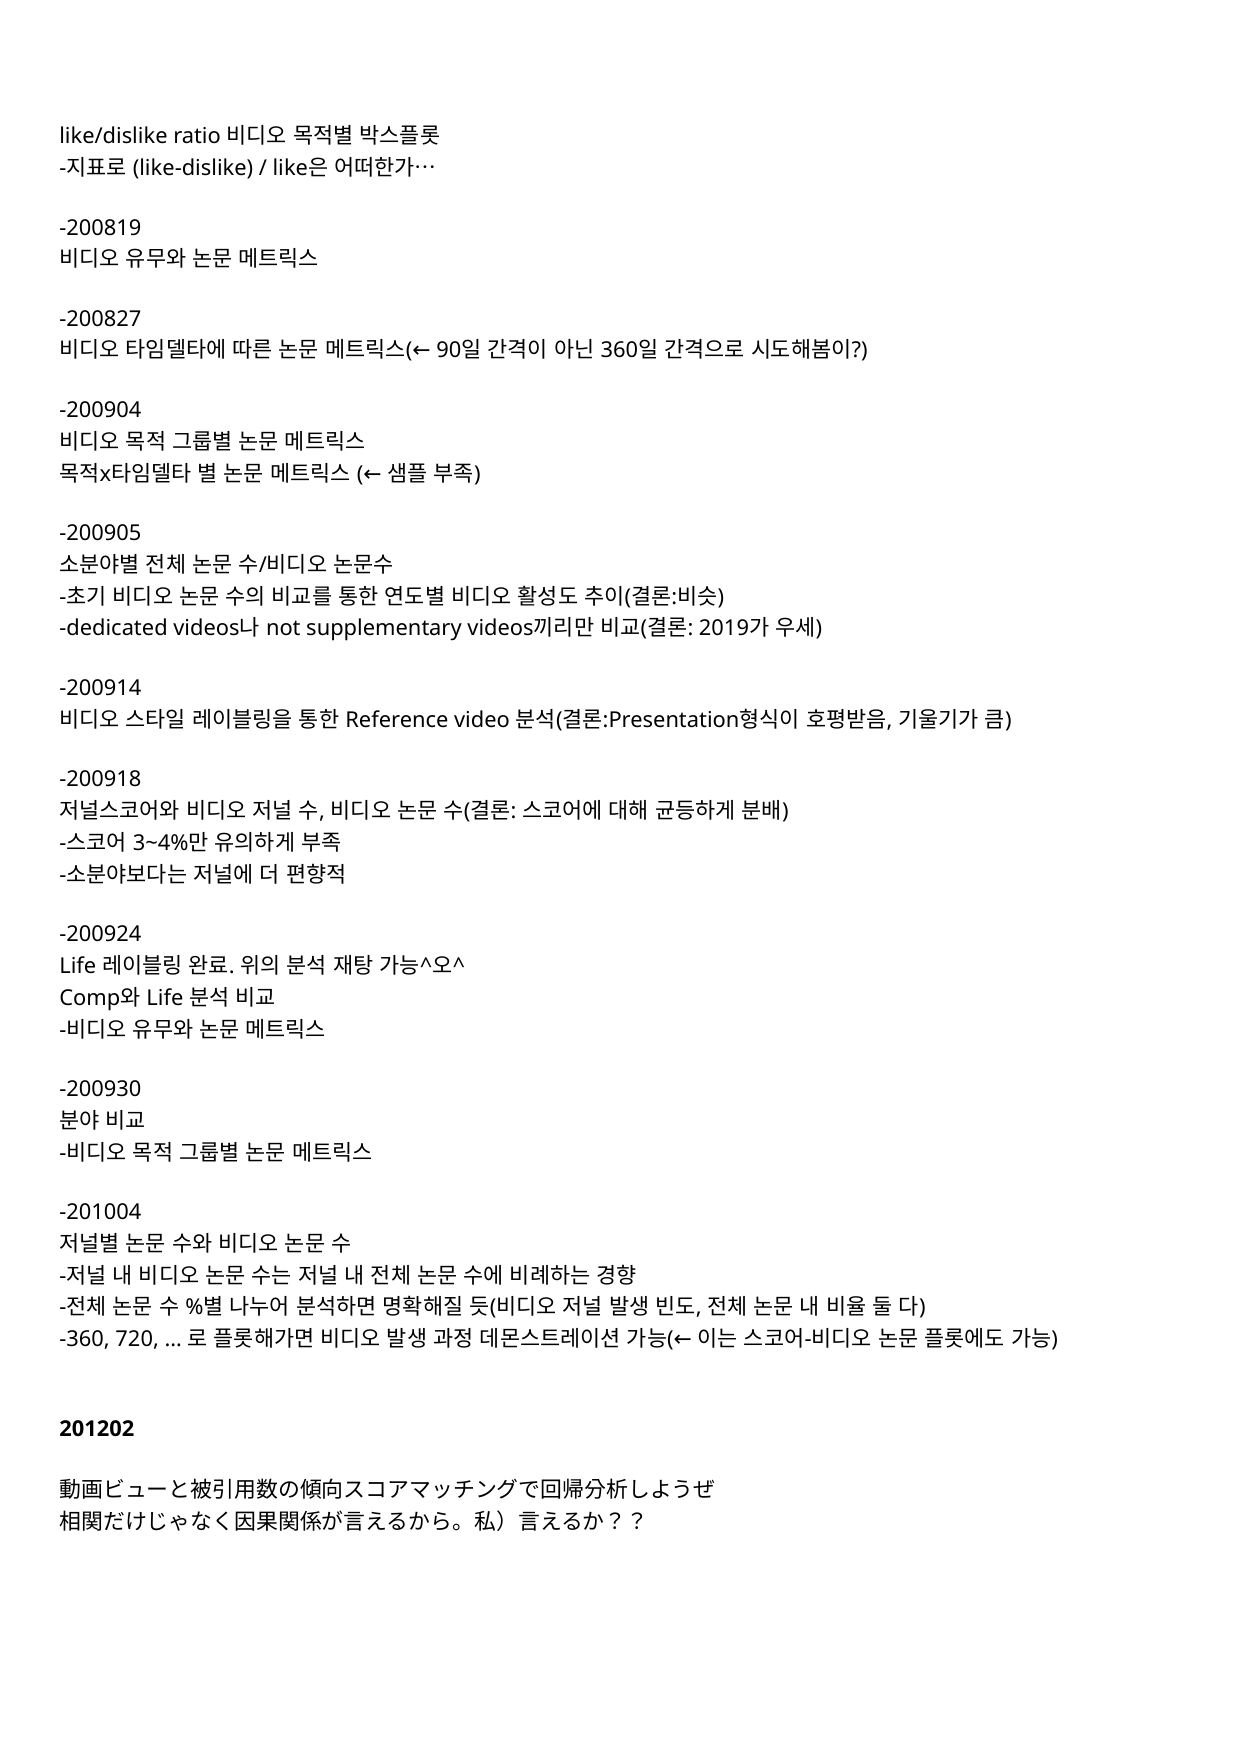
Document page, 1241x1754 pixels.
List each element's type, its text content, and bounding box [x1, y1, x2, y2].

text -dedicated videos나 not supplementary videos끼리만 비교(결론: 2019가 우세) [59, 610, 1181, 642]
text 201202 [59, 1412, 1181, 1442]
text -200905 [59, 517, 1181, 547]
text -200819 [59, 211, 1181, 241]
text -스코어 3~4%만 유의하게 부족 [59, 825, 1181, 857]
text -360, 720, … 로 플롯해가면 비디오 발생 과정 데몬스트레이션 가능(← 이는 스코어-비디오 논문 플롯에도 가능) [59, 1321, 1181, 1353]
text 목적x타임델타 별 논문 메트릭스 (← 샘플 부족) [59, 456, 1181, 487]
text 저널스코어와 비디오 저널 수, 비디오 논문 수(결론: 스코어에 대해 균등하게 분배) [59, 793, 1181, 825]
text -200930 [59, 1073, 1181, 1103]
text -201004 [59, 1196, 1181, 1226]
text like/dislike ratio 비디오 목적별 박스플롯 [59, 118, 1181, 150]
text Comp와 Life 분석 비교 [59, 980, 1181, 1012]
text Life 레이블링 완료. 위의 분석 재탕 가능^오^ [59, 948, 1181, 980]
text 비디오 유무와 논문 메트릭스 [59, 241, 1181, 273]
text 소분야별 전체 논문 수/비디오 논문수 [59, 547, 1181, 579]
text -200924 [59, 918, 1181, 948]
text -비디오 유무와 논문 메트릭스 [59, 1012, 1181, 1043]
text 분야 비교 [59, 1103, 1181, 1134]
text -지표로 (like-dislike) / like은 어떠한가… [59, 150, 1181, 182]
text -비디오 목적 그룹별 논문 메트릭스 [59, 1134, 1181, 1166]
text -200914 [59, 672, 1181, 702]
text -200918 [59, 763, 1181, 793]
text -소분야보다는 저널에 더 편향적 [59, 857, 1181, 888]
text 相関だけじゃなく因果関係が言えるから。私）言えるか？？ [59, 1504, 1181, 1535]
text 비디오 타임델타에 따른 논문 메트릭스(← 90일 간격이 아닌 360일 간격으로 시도해봄이?) [59, 332, 1181, 364]
text -초기 비디오 논문 수의 비교를 통한 연도별 비디오 활성도 추이(결론:비슷) [59, 579, 1181, 610]
text 저널별 논문 수와 비디오 논문 수 [59, 1226, 1181, 1258]
text 비디오 목적 그룹별 논문 메트릭스 [59, 424, 1181, 456]
text -200827 [59, 303, 1181, 332]
text -200904 [59, 394, 1181, 424]
text -저널 내 비디오 논문 수는 저널 내 전체 논문 수에 비례하는 경향 [59, 1258, 1181, 1289]
text 動画ビューと被引用数の傾向スコアマッチングで回帰分析しようぜ [59, 1472, 1181, 1504]
text -전체 논문 수 %별 나누어 분석하면 명확해질 듯(비디오 저널 발생 빈도, 전체 논문 내 비율 둘 다) [59, 1289, 1181, 1321]
text 비디오 스타일 레이블링을 통한 Reference video 분석(결론:Presentation형식이 호평받음, 기울기가 큼) [59, 702, 1181, 733]
